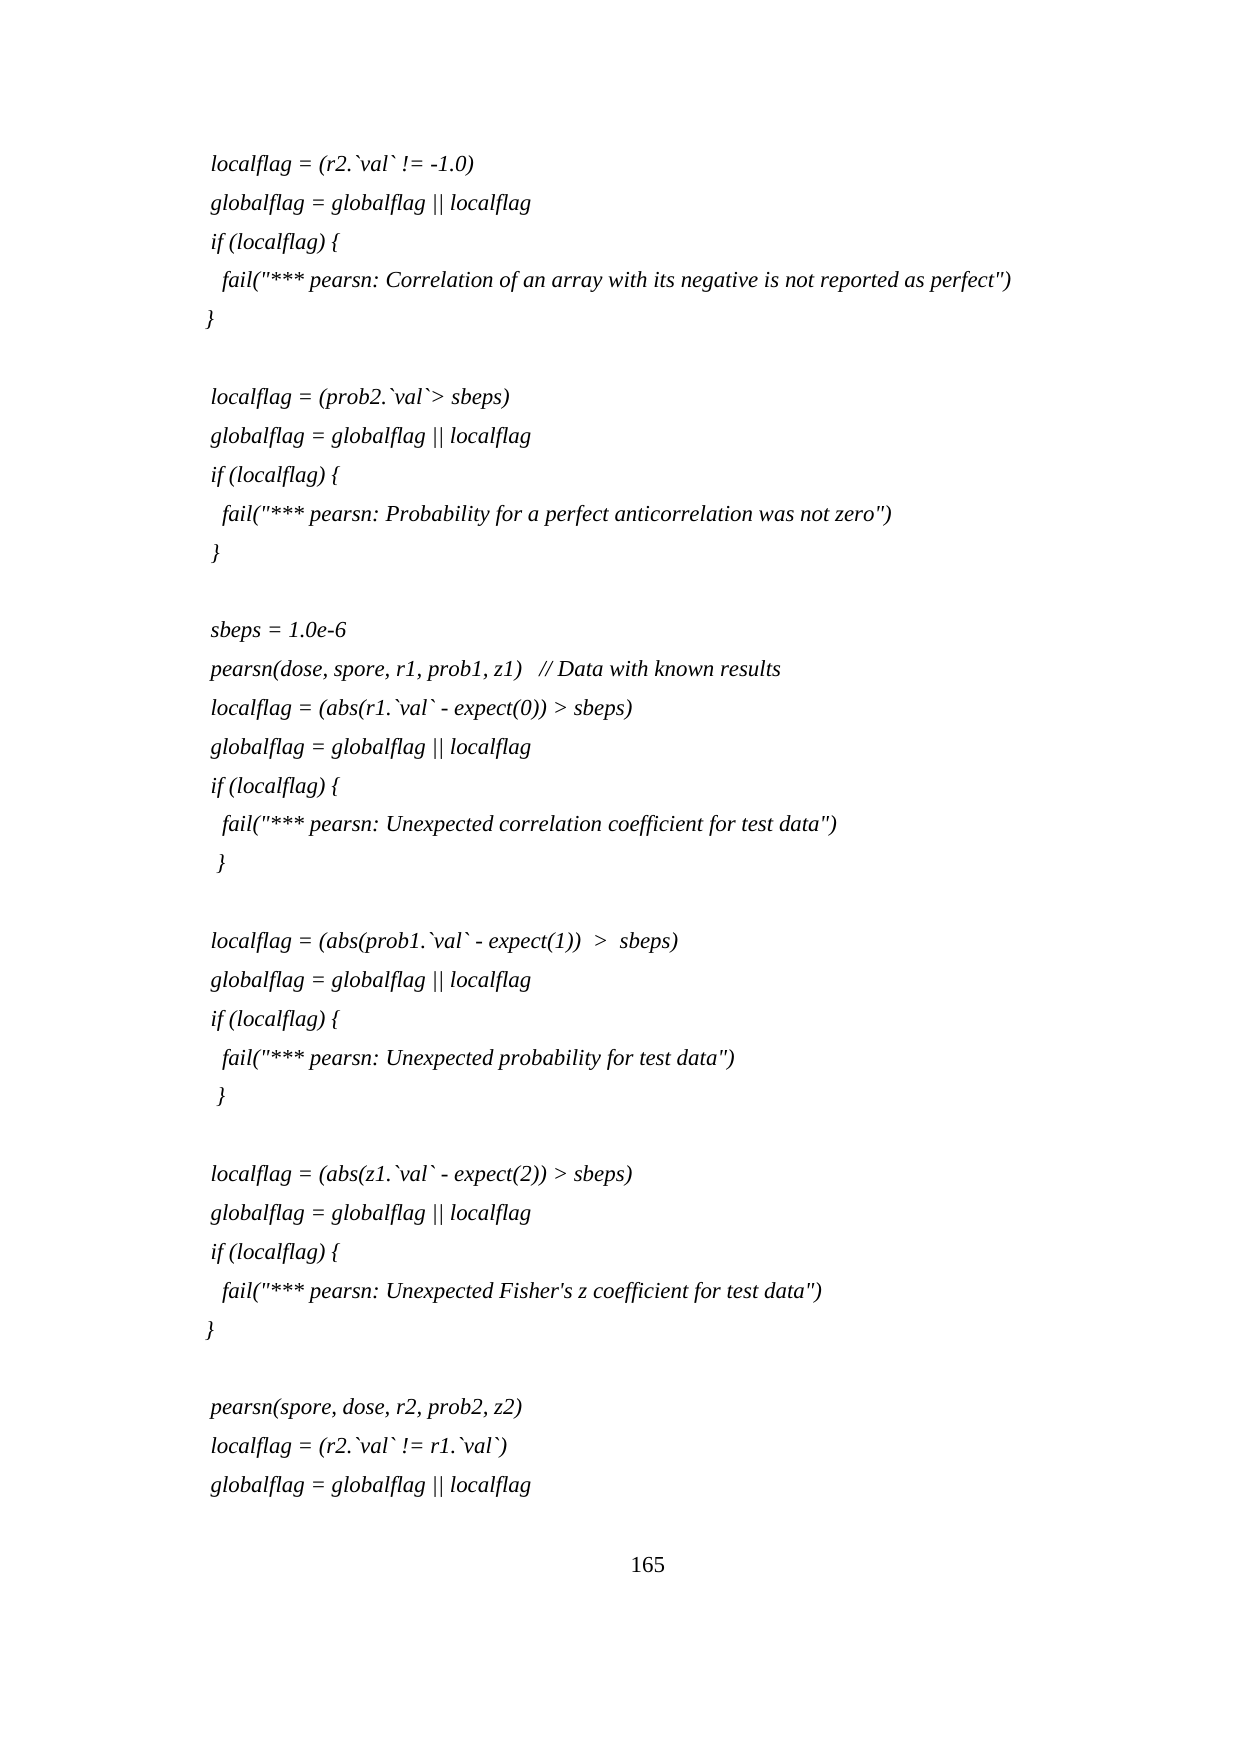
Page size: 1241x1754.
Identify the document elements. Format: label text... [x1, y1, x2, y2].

text if (localflag) { [187, 1238, 1108, 1264]
text } [187, 849, 1108, 876]
text if (localflag) { [187, 228, 1108, 254]
text fail("*** pearsn: Unexpected probability for test data") [187, 1044, 1108, 1070]
text if (localflag) { [187, 1005, 1108, 1031]
text } [187, 305, 1108, 332]
text fail("*** pearsn: Correlation of an array with its negative is not reported as perfect") [187, 267, 1108, 293]
text fail("*** pearsn: Probability for a perfect anticorrelation was not zero") [187, 500, 1108, 526]
text localflag = (abs(z1.`val` - expect(2)) > sbeps) [187, 1160, 1108, 1187]
text localflag = (abs(r1.`val` - expect(0)) > sbeps) [187, 694, 1108, 720]
text } [187, 1082, 1108, 1109]
text globalflag = globalflag || localflag [187, 189, 1108, 215]
text pearsn(spore, dose, r2, prob2, z2) [187, 1393, 1108, 1420]
text localflag = (r2.`val` != r1.`val`) [187, 1432, 1108, 1458]
text fail("*** pearsn: Unexpected correlation coefficient for test data") [187, 811, 1108, 837]
text localflag = (r2.`val` != -1.0) [187, 150, 1108, 176]
text globalflag = globalflag || localflag [187, 1199, 1108, 1225]
text fail("*** pearsn: Unexpected Fisher's z coefficient for test data") [187, 1277, 1108, 1303]
text pearsn(dose, spore, r1, prob1, z1) // Data with known results [187, 655, 1108, 681]
text } [187, 1316, 1108, 1342]
text localflag = (prob2.`val`> sbeps) [187, 383, 1108, 409]
text globalflag = globalflag || localflag [187, 966, 1108, 992]
text globalflag = globalflag || localflag [187, 422, 1108, 448]
text } [187, 538, 1108, 565]
text if (localflag) { [187, 772, 1108, 798]
text localflag = (abs(prob1.`val` - expect(1)) > sbeps) [187, 927, 1108, 953]
text if (localflag) { [187, 461, 1108, 487]
text globalflag = globalflag || localflag [187, 1471, 1108, 1497]
text globalflag = globalflag || localflag [187, 733, 1108, 759]
text sbeps = 1.0e-6 [187, 616, 1108, 643]
